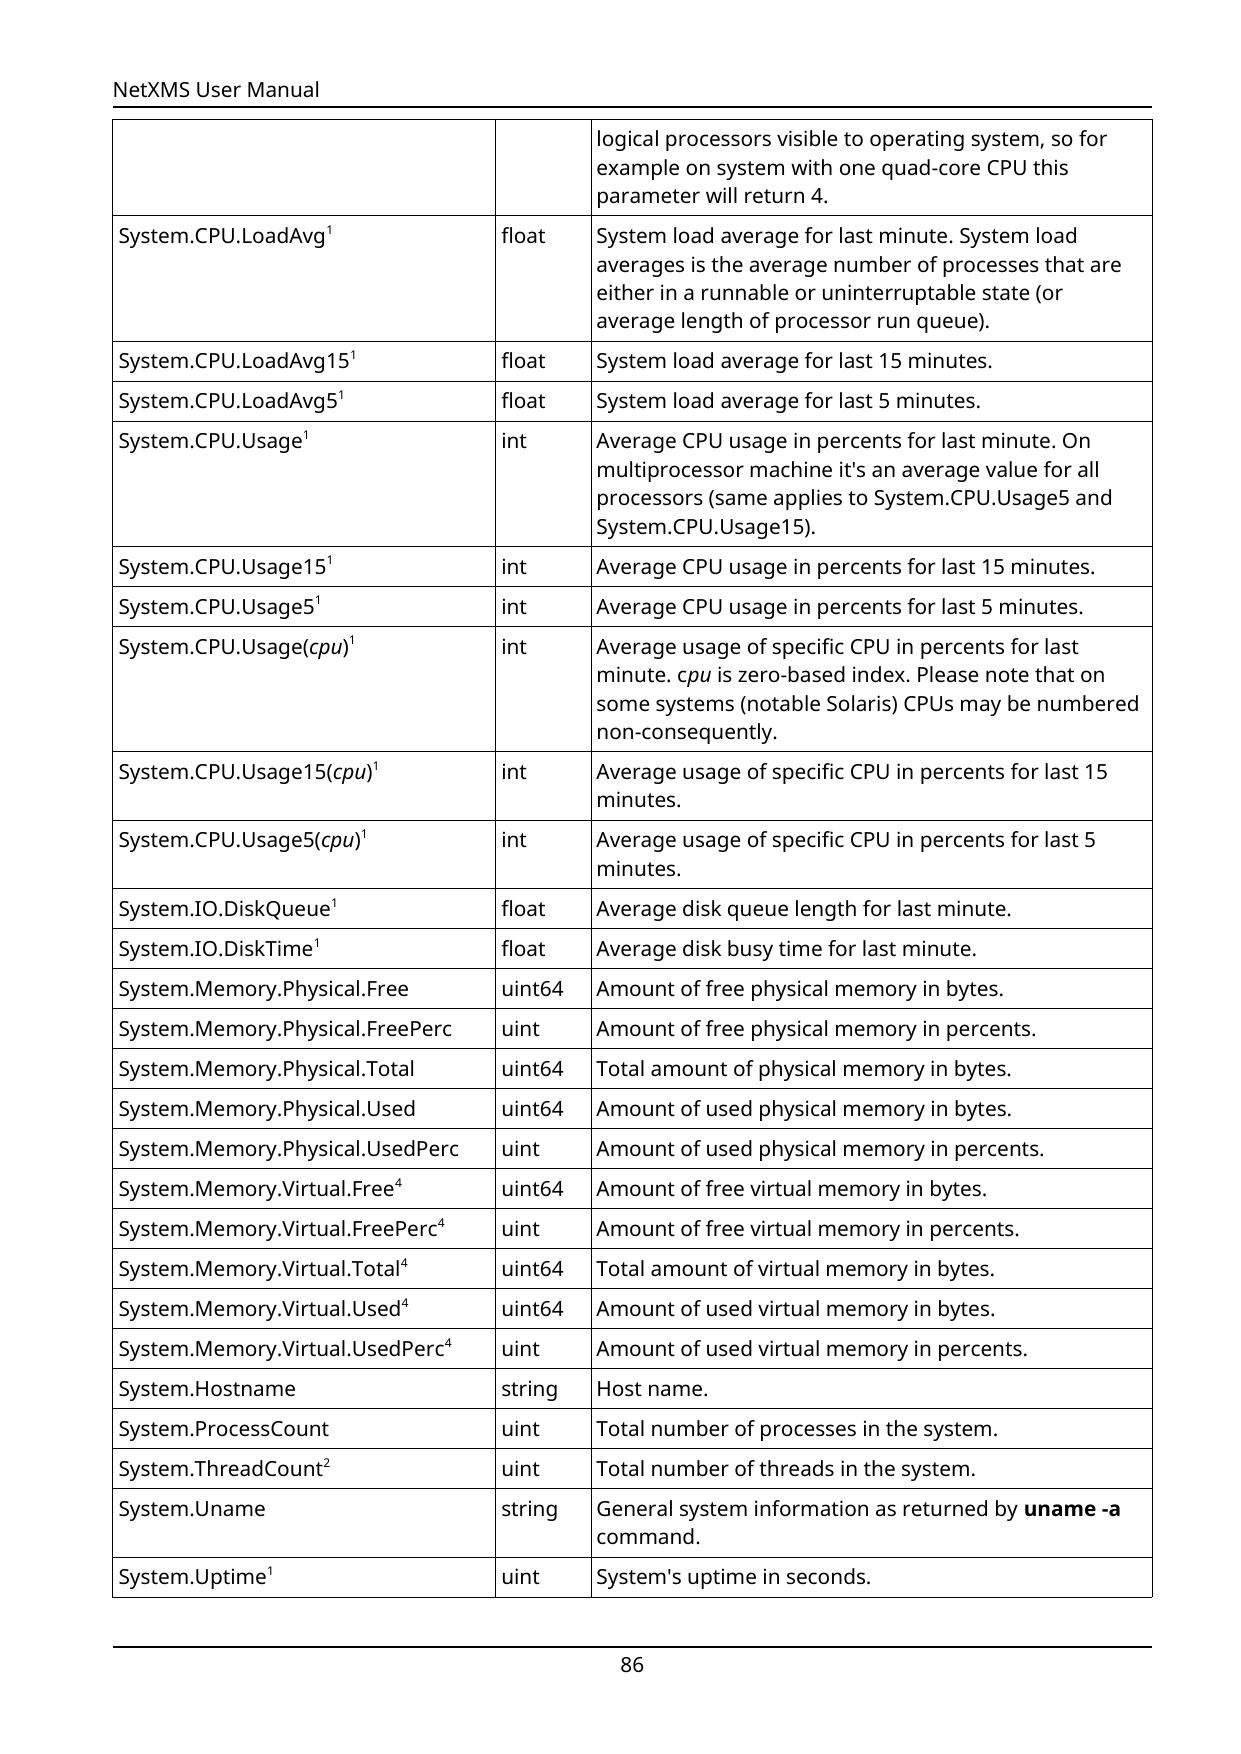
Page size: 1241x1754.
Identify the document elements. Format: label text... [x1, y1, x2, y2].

table_cell Average CPU usage in percents for last minute. On multiprocessor machine it's an average value for all processors (same applies to System.CPU.Usage5 and System.CPU.Usage15). [592, 422, 1152, 546]
table_cell Amount of free virtual memory in percents. [592, 1209, 1152, 1248]
table_cell uint64 [496, 1249, 591, 1288]
table_cell System load average for last 15 minutes. [592, 342, 1152, 381]
table_cell System.Memory.Virtual.Used4 [113, 1289, 495, 1328]
table_cell System.CPU.Usage(cpu)1 [113, 627, 495, 751]
table_cell Average usage of specific CPU in percents for last 5 minutes. [592, 821, 1152, 888]
table_cell System.ThreadCount2 [113, 1449, 495, 1488]
table_cell int [496, 547, 591, 586]
table_cell System.Memory.Virtual.Free4 [113, 1169, 495, 1208]
table_cell System.Hostname [113, 1369, 495, 1408]
table_cell System.IO.DiskTime1 [113, 929, 495, 968]
table_cell System load average for last 5 minutes. [592, 382, 1152, 421]
table_cell System.CPU.Usage1 [113, 422, 495, 546]
table_cell float [496, 216, 591, 341]
table_cell Total amount of physical memory in bytes. [592, 1049, 1152, 1088]
table_cell Amount of used physical memory in bytes. [592, 1089, 1152, 1128]
table_cell System.ProcessCount [113, 1409, 495, 1448]
table_cell Average CPU usage in percents for last 15 minutes. [592, 547, 1152, 586]
table_cell Amount of used virtual memory in bytes. [592, 1289, 1152, 1328]
table_cell System's uptime in seconds. [592, 1558, 1152, 1597]
table_cell Amount of free physical memory in bytes. [592, 969, 1152, 1008]
table_cell System.Memory.Physical.Free [113, 969, 495, 1008]
table_cell [113, 120, 495, 215]
table_cell Average usage of specific CPU in percents for last 15 minutes. [592, 752, 1152, 820]
table_cell uint64 [496, 969, 591, 1008]
table_cell Host name. [592, 1369, 1152, 1408]
table_cell System.CPU.LoadAvg151 [113, 342, 495, 381]
table_cell float [496, 929, 591, 968]
table_cell Average disk busy time for last minute. [592, 929, 1152, 968]
table_cell int [496, 752, 591, 820]
table_cell uint [496, 1209, 591, 1248]
table_cell System.Memory.Virtual.Total4 [113, 1249, 495, 1288]
table_cell System.CPU.LoadAvg1 [113, 216, 495, 341]
table_cell Total number of threads in the system. [592, 1449, 1152, 1488]
table_cell uint64 [496, 1049, 591, 1088]
table_cell float [496, 889, 591, 928]
table_cell uint [496, 1449, 591, 1488]
table_cell Amount of used virtual memory in percents. [592, 1329, 1152, 1368]
table_cell Total number of processes in the system. [592, 1409, 1152, 1448]
table_cell System.CPU.Usage51 [113, 587, 495, 626]
table_cell System.Memory.Physical.Used [113, 1089, 495, 1128]
table_cell int [496, 821, 591, 888]
table_cell Average disk queue length for last minute. [592, 889, 1152, 928]
table_cell uint [496, 1409, 591, 1448]
table_cell [496, 120, 591, 215]
table_cell uint [496, 1129, 591, 1168]
table_cell string [496, 1369, 591, 1408]
table_cell System.CPU.LoadAvg51 [113, 382, 495, 421]
table_cell uint [496, 1558, 591, 1597]
table_cell Amount of free virtual memory in bytes. [592, 1169, 1152, 1208]
table_cell Amount of used physical memory in percents. [592, 1129, 1152, 1168]
table_cell System.IO.DiskQueue1 [113, 889, 495, 928]
table_cell uint64 [496, 1169, 591, 1208]
table_cell General system information as returned by uname -a command. [592, 1489, 1152, 1557]
table_cell uint [496, 1009, 591, 1048]
table_cell int [496, 422, 591, 546]
table_cell uint64 [496, 1289, 591, 1328]
table_cell float [496, 342, 591, 381]
table_cell Average usage of specific CPU in percents for last minute. cpu is zero-based index. Please note that on some systems (notable Solaris) CPUs may be numbered non-consequently. [592, 627, 1152, 751]
table_cell Total amount of virtual memory in bytes. [592, 1249, 1152, 1288]
table_cell System.Uname [113, 1489, 495, 1557]
table_cell int [496, 627, 591, 751]
table_cell uint64 [496, 1089, 591, 1128]
table_cell int [496, 587, 591, 626]
table_cell uint [496, 1329, 591, 1368]
table_cell Amount of free physical memory in percents. [592, 1009, 1152, 1048]
table_cell string [496, 1489, 591, 1557]
table_cell System.Uptime1 [113, 1558, 495, 1597]
table_cell Average CPU usage in percents for last 5 minutes. [592, 587, 1152, 626]
table_cell System.CPU.Usage15(cpu)1 [113, 752, 495, 820]
table_cell System.Memory.Physical.UsedPerc [113, 1129, 495, 1168]
table_cell float [496, 382, 591, 421]
table_cell System.CPU.Usage151 [113, 547, 495, 586]
table_cell System.Memory.Virtual.FreePerc4 [113, 1209, 495, 1248]
table_cell System.Memory.Physical.Total [113, 1049, 495, 1088]
table_cell System.Memory.Physical.FreePerc [113, 1009, 495, 1048]
table_cell System.Memory.Virtual.UsedPerc4 [113, 1329, 495, 1368]
table_cell logical processors visible to operating system, so for example on system with one quad-core CPU this parameter will return 4. [592, 120, 1152, 215]
table_cell System.CPU.Usage5(cpu)1 [113, 821, 495, 888]
table_cell System load average for last minute. System load averages is the average number of processes that are either in a runnable or uninterruptable state (or average length of processor run queue). [592, 216, 1152, 341]
